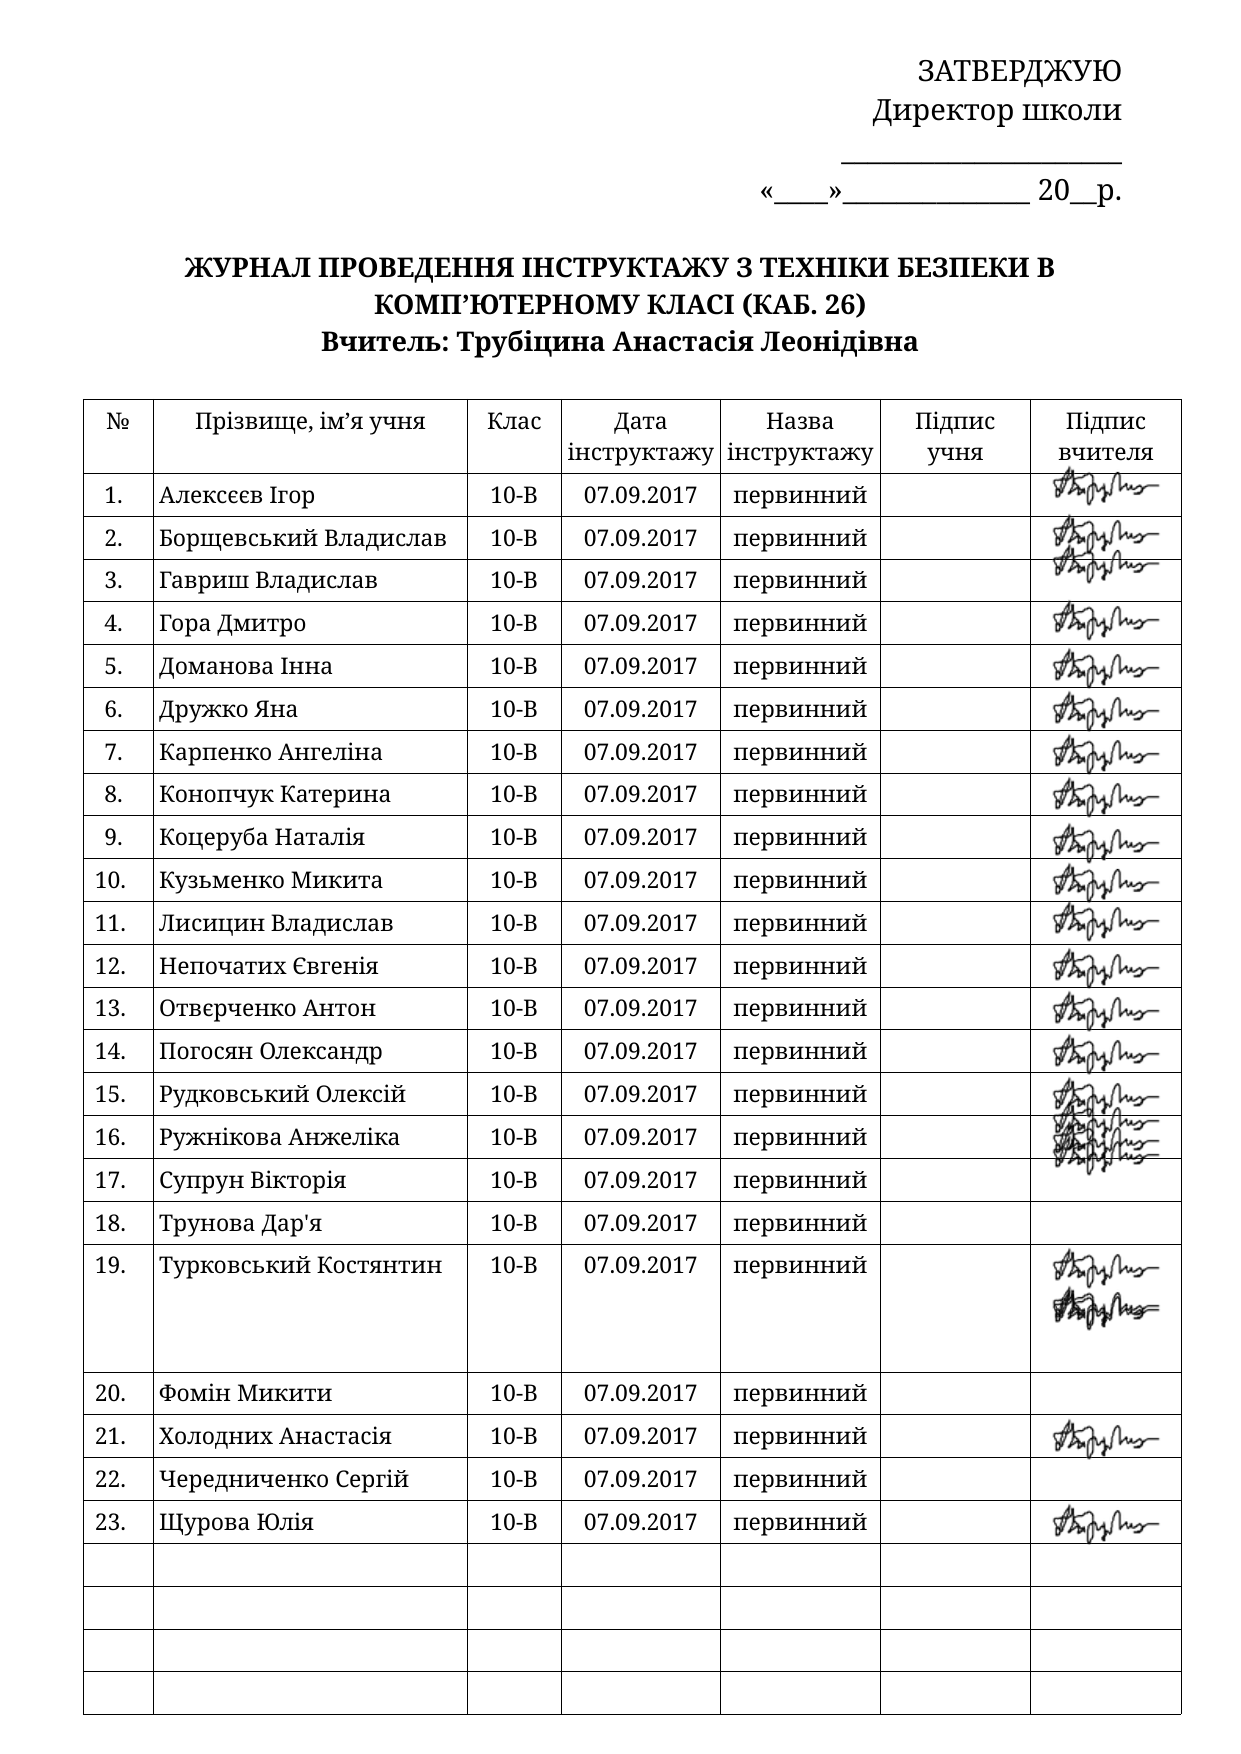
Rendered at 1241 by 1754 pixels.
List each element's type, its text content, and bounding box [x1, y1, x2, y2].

table_cell первинний [721, 1202, 880, 1243]
table_cell [84, 688, 153, 730]
table_header Дата інструктажу [562, 400, 720, 473]
table_cell Чередниченко Сергій [154, 1458, 467, 1500]
table_cell [1031, 1116, 1048, 1158]
table_cell [84, 859, 153, 901]
table_cell 10-В [468, 988, 561, 1029]
table_cell 10-В [468, 688, 561, 730]
table_cell 07.09.2017 [562, 560, 720, 601]
table_cell [84, 602, 153, 644]
table_cell 07.09.2017 [562, 1116, 720, 1158]
table_cell первинний [721, 1159, 880, 1201]
table_cell [468, 1630, 561, 1671]
table_cell [84, 517, 153, 558]
table_cell Ружнікова Анжеліка [154, 1116, 467, 1158]
table_cell [1031, 517, 1048, 558]
table_cell первинний [721, 988, 880, 1029]
table_cell 10-В [468, 1073, 561, 1115]
table_cell 10-В [468, 1030, 561, 1072]
table_cell [468, 1587, 561, 1628]
table_cell первинний [721, 859, 880, 901]
table_cell [1164, 774, 1181, 815]
table_cell 10-В [468, 1159, 561, 1201]
table_header Назва інструктажу [721, 400, 880, 473]
table_header № [84, 400, 153, 473]
table_cell [84, 1672, 153, 1714]
table_cell [1031, 1672, 1181, 1714]
table_cell [84, 1587, 153, 1628]
table_cell [881, 1073, 1030, 1115]
table_cell [1031, 1544, 1181, 1586]
table_cell Отвєрченко Антон [154, 988, 467, 1029]
table_cell [881, 731, 1030, 772]
table_cell 10-В [468, 560, 561, 601]
table_cell 07.09.2017 [562, 902, 720, 944]
table_cell [881, 1202, 1030, 1243]
table_cell первинний [721, 816, 880, 858]
table_cell 07.09.2017 [562, 1458, 720, 1500]
table_cell [1031, 774, 1048, 815]
table_cell Коцеруба Наталія [154, 816, 467, 858]
table_cell Непочатих Євгенія [154, 945, 467, 987]
table_cell [1164, 645, 1181, 687]
table_cell 10-В [468, 517, 561, 558]
table_cell [1164, 859, 1181, 901]
table_cell 07.09.2017 [562, 1501, 720, 1543]
table_cell 07.09.2017 [562, 1073, 720, 1115]
table_cell [1031, 1073, 1048, 1115]
table_cell Карпенко Ангеліна [154, 731, 467, 772]
table_cell 07.09.2017 [562, 1415, 720, 1457]
table_cell [1164, 602, 1181, 644]
table_cell первинний [721, 688, 880, 730]
table_cell [1164, 816, 1181, 858]
table_cell [562, 1544, 720, 1586]
table_cell 07.09.2017 [562, 1159, 720, 1201]
table_cell 07.09.2017 [562, 1030, 720, 1072]
text «____»______________ 20__р. [118, 169, 1122, 209]
text _____________________ [118, 129, 1122, 169]
table_cell 10-В [468, 859, 561, 901]
table_cell 07.09.2017 [562, 1202, 720, 1243]
table_cell первинний [721, 945, 880, 987]
table_cell Холодних Анастасія [154, 1415, 467, 1457]
table_cell [84, 1030, 153, 1072]
table_cell первинний [721, 1030, 880, 1072]
table_cell [84, 1415, 153, 1457]
table_cell [84, 560, 153, 601]
table_cell [1031, 816, 1048, 858]
table_cell [881, 1630, 1030, 1671]
table_cell [84, 1630, 153, 1671]
table_cell 07.09.2017 [562, 945, 720, 987]
table_cell 07.09.2017 [562, 988, 720, 1029]
table_cell 10-В [468, 474, 561, 516]
table_cell [84, 902, 153, 944]
text ЗАТВЕРДЖУЮ [118, 50, 1122, 90]
table_cell первинний [721, 1501, 880, 1543]
table_cell [84, 1373, 153, 1414]
table_cell Турковський Костянтин [154, 1245, 467, 1372]
table_cell [721, 1672, 880, 1714]
picture [1048, 1240, 1164, 1339]
table_cell [1164, 1040, 1181, 1072]
table_cell Лисицин Владислав [154, 902, 467, 944]
picture [1048, 1411, 1164, 1468]
table_cell [468, 1544, 561, 1586]
table_cell Гавриш Владислав [154, 560, 467, 601]
table_cell Рудковський Олексій [154, 1073, 467, 1115]
table_cell [721, 1630, 880, 1671]
table_cell [1164, 1501, 1181, 1543]
table_cell [154, 1630, 467, 1671]
table_cell 10-В [468, 774, 561, 815]
table_cell [881, 1159, 1030, 1201]
table_cell 07.09.2017 [562, 731, 720, 772]
table_cell 10-В [468, 1458, 561, 1500]
table_cell 10-В [468, 602, 561, 644]
table_cell [1164, 1116, 1181, 1158]
table_cell [1164, 1030, 1181, 1039]
table_cell Погосян Олександр [154, 1030, 467, 1072]
table_cell первинний [721, 560, 880, 601]
table_cell первинний [721, 731, 880, 772]
table_cell 07.09.2017 [562, 517, 720, 558]
text Вчитель: Трубіцина Анастасія Леонідівна [118, 322, 1122, 359]
table_cell [881, 945, 1030, 987]
text Директор школи [118, 90, 1122, 129]
table_cell первинний [721, 1458, 880, 1500]
table_cell Кузьменко Микита [154, 859, 467, 901]
table_cell 07.09.2017 [562, 645, 720, 687]
table_cell [1031, 1373, 1181, 1414]
table_cell [721, 1544, 880, 1586]
table_cell [562, 1630, 720, 1671]
table_cell [881, 988, 1030, 1029]
table_cell 07.09.2017 [562, 1245, 720, 1372]
table_cell первинний [721, 645, 880, 687]
table_cell [1031, 1202, 1181, 1243]
table_cell [881, 859, 1030, 901]
table_header Підпис вчителя [1031, 400, 1181, 473]
table_cell [881, 774, 1030, 815]
table_cell 07.09.2017 [562, 1373, 720, 1414]
table_cell [1164, 688, 1181, 730]
table_cell Конопчук Катерина [154, 774, 467, 815]
table_cell [881, 1373, 1030, 1414]
table_cell [1031, 859, 1048, 901]
table_cell первинний [721, 1073, 880, 1115]
table_cell [1031, 945, 1048, 949]
table_cell 10-В [468, 1373, 561, 1414]
table_cell [1031, 731, 1048, 772]
table_cell [154, 1587, 467, 1628]
table_cell [1164, 474, 1181, 516]
table_cell [1031, 1587, 1181, 1628]
table_cell 07.09.2017 [562, 774, 720, 815]
table_cell [1031, 950, 1048, 987]
table_cell [1164, 1415, 1181, 1457]
table_cell 10-В [468, 645, 561, 687]
table_cell [881, 1415, 1030, 1457]
table_cell [84, 1116, 153, 1158]
table_cell [881, 1672, 1030, 1714]
table_cell Супрун Вікторія [154, 1159, 467, 1201]
table_cell [1164, 950, 1181, 987]
table_cell первинний [721, 774, 880, 815]
table_cell [881, 602, 1030, 644]
table_cell [1164, 988, 1181, 1029]
table_cell 07.09.2017 [562, 474, 720, 516]
table_cell [84, 945, 153, 987]
table_cell первинний [721, 602, 880, 644]
table_cell [881, 1501, 1030, 1543]
table_cell [1164, 731, 1181, 772]
table_cell [84, 1245, 153, 1372]
table_cell [468, 1672, 561, 1714]
table_cell 10-В [468, 1202, 561, 1243]
table_cell Щурова Юлія [154, 1501, 467, 1543]
table_cell [1031, 902, 1048, 944]
table_cell [1031, 1415, 1048, 1457]
table_cell [1031, 474, 1048, 516]
table_cell [84, 1073, 153, 1115]
table_cell [1031, 1159, 1181, 1201]
table_cell Дружко Яна [154, 688, 467, 730]
table_cell Борщевський Владислав [154, 517, 467, 558]
table_cell 10-В [468, 1501, 561, 1543]
table_cell [1164, 945, 1181, 949]
table_cell [84, 816, 153, 858]
table_cell [1031, 560, 1048, 601]
table_cell [1031, 688, 1048, 730]
text ЖУРНАЛ ПРОВЕДЕННЯ ІНСТРУКТАЖУ З ТЕХНІКИ БЕЗПЕКИ В КОМП’ЮТЕРНОМУ КЛАСІ (КАБ. 26) [118, 248, 1122, 322]
table_cell [84, 1458, 153, 1500]
table_cell [881, 1030, 1030, 1072]
table_header Підпис учня [881, 400, 1030, 473]
table_cell 10-В [468, 1245, 561, 1372]
table_cell [1031, 602, 1048, 644]
table_cell [562, 1672, 720, 1714]
table_cell Фомін Микити [154, 1373, 467, 1414]
table_cell [721, 1587, 880, 1628]
picture [1048, 1496, 1164, 1553]
table_cell [1164, 517, 1181, 558]
table_cell [881, 902, 1030, 944]
table_cell [1031, 1030, 1048, 1039]
table_cell [1031, 988, 1048, 1029]
table_cell 07.09.2017 [562, 816, 720, 858]
table_cell [1031, 1630, 1181, 1671]
table_cell 10-В [468, 945, 561, 987]
table_cell [84, 1159, 153, 1201]
table_cell [1031, 1040, 1048, 1072]
table_cell [881, 1458, 1030, 1500]
table_cell первинний [721, 1415, 880, 1457]
table_cell Трунова Дар'я [154, 1202, 467, 1243]
table_cell первинний [721, 517, 880, 558]
table_cell первинний [721, 1373, 880, 1414]
table_cell [881, 1245, 1030, 1372]
table_cell [1164, 560, 1181, 601]
table_cell первинний [721, 1116, 880, 1158]
table_cell [881, 517, 1030, 558]
table_cell [881, 1587, 1030, 1628]
table_cell [562, 1587, 720, 1628]
table_cell [84, 645, 153, 687]
table_cell [84, 1544, 153, 1586]
table_cell 10-В [468, 902, 561, 944]
table_cell [1031, 1501, 1048, 1543]
table_cell 07.09.2017 [562, 602, 720, 644]
table_header Прізвище, ім’я учня [154, 400, 467, 473]
table_cell 10-В [468, 816, 561, 858]
table_header Клас [468, 400, 561, 473]
table_cell [1031, 1245, 1181, 1372]
table_cell [1164, 902, 1181, 944]
table_cell [84, 1501, 153, 1543]
table_cell [881, 1544, 1030, 1586]
table_cell 10-В [468, 1116, 561, 1158]
table_cell [84, 474, 153, 516]
table_cell [1031, 1458, 1181, 1500]
table_cell [84, 731, 153, 772]
table_cell [154, 1544, 467, 1586]
table_cell Алексєєв Ігор [154, 474, 467, 516]
table_cell первинний [721, 1245, 880, 1372]
table_cell первинний [721, 474, 880, 516]
table_cell первинний [721, 902, 880, 944]
table_cell Доманова Інна [154, 645, 467, 687]
table_cell Гора Дмитро [154, 602, 467, 644]
table_cell 07.09.2017 [562, 688, 720, 730]
table_cell [84, 988, 153, 1029]
table_cell [1031, 645, 1048, 687]
table_cell 10-В [468, 731, 561, 772]
table_cell [84, 774, 153, 815]
table_cell [881, 1116, 1030, 1158]
table_cell [1164, 1073, 1181, 1115]
table_cell [881, 560, 1030, 601]
table_cell [154, 1672, 467, 1714]
table_cell [881, 474, 1030, 516]
table_cell 10-В [468, 1415, 561, 1457]
picture [1048, 458, 1164, 1184]
table_cell [881, 816, 1030, 858]
table_cell 07.09.2017 [562, 859, 720, 901]
table_cell [881, 645, 1030, 687]
table_cell [881, 688, 1030, 730]
table_cell [84, 1202, 153, 1243]
